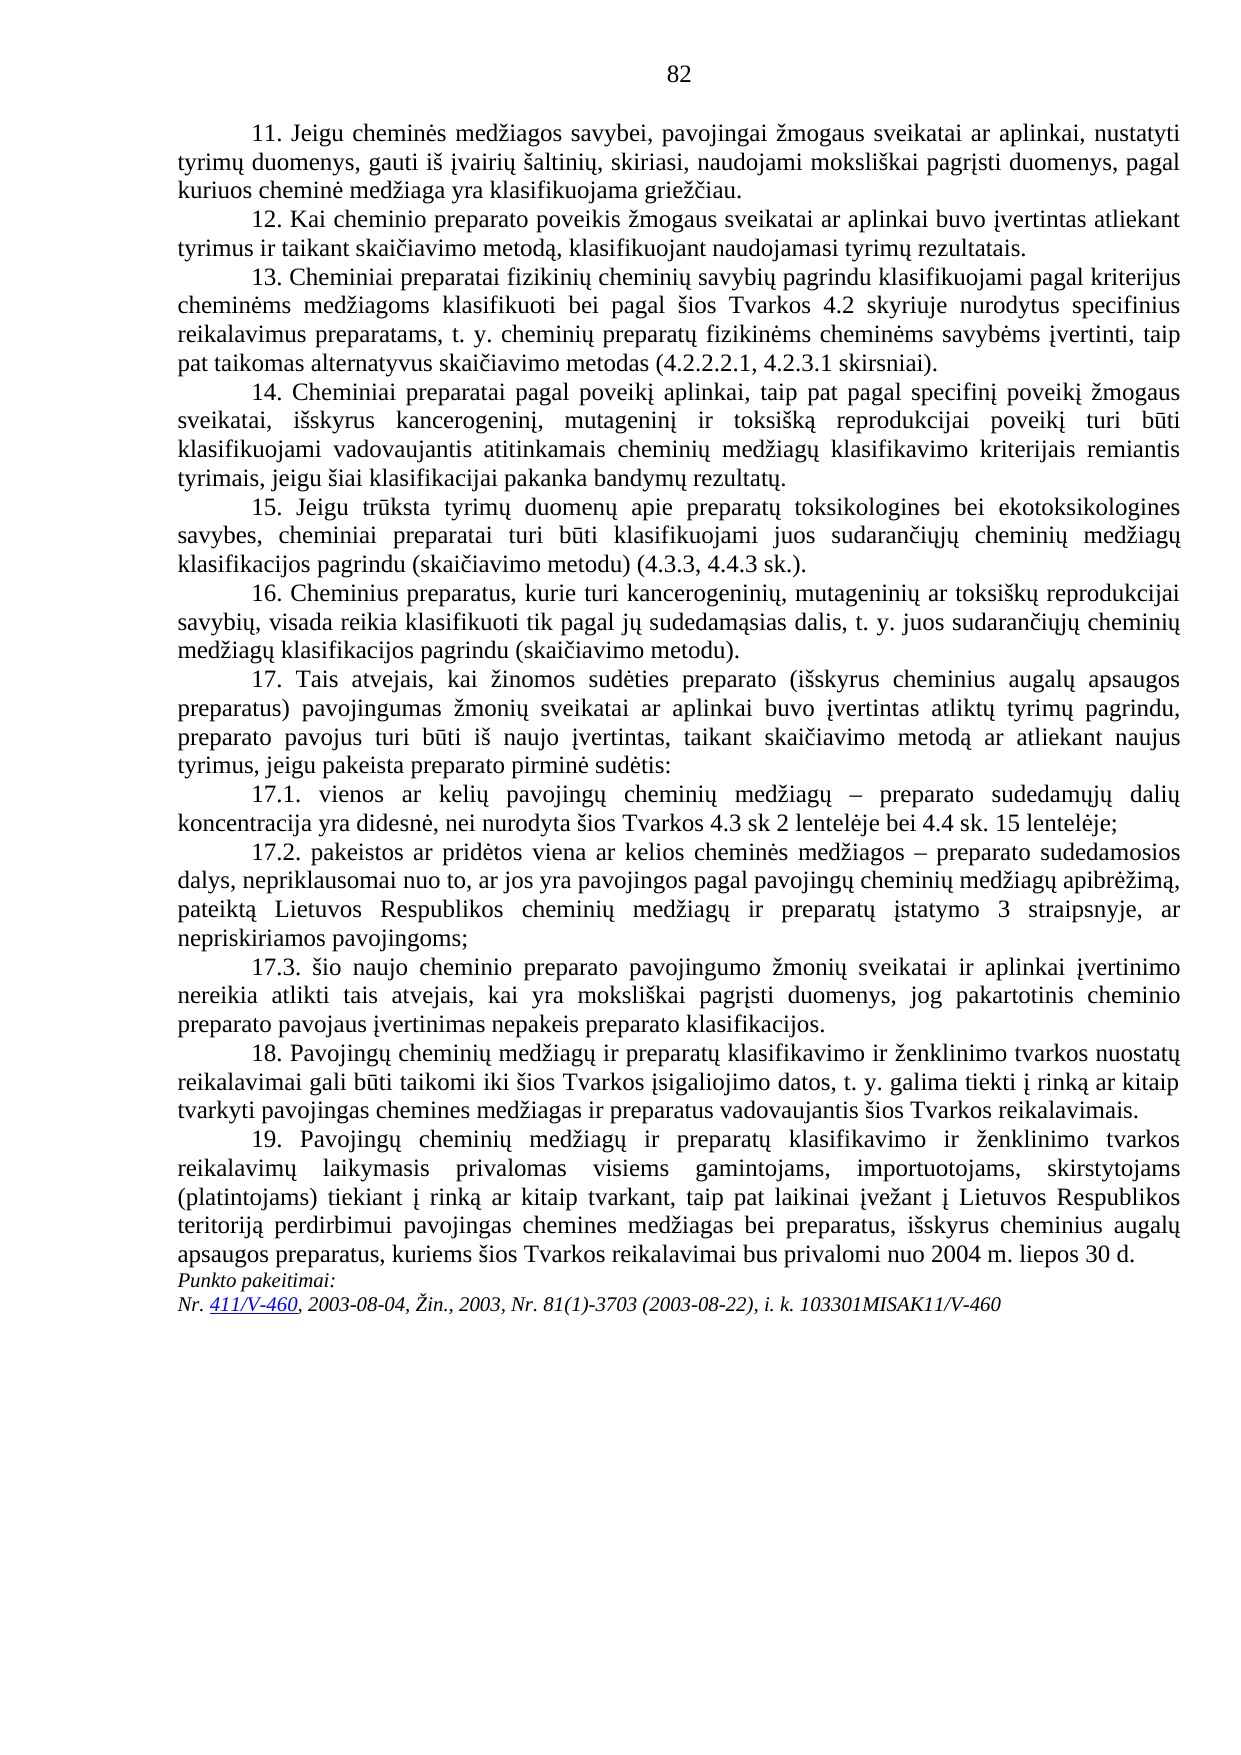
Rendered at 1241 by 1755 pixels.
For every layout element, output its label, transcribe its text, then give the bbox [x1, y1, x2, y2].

text Nr. 411/V-460, 2003-08-04, Žin., 2003, Nr. 81(1)-3703 (2003-08-22), i. k. 103301MISAK11/V-460 [177, 1292, 1181, 1316]
text 17.3. šio naujo cheminio preparato pavojingumo žmonių sveikatai ir aplinkai įvertinimo nereikia atlikti tais atvejais, kai yra moksliškai pagrįsti duomenys, jog pakartotinis cheminio preparato pavojaus įvertinimas nepakeis preparato klasifikacijos. [177, 952, 1181, 1038]
text 17.1. vienos ar kelių pavojingų cheminių medžiagų – preparato sudedamųjų dalių koncentracija yra didesnė, nei nurodyta šios Tvarkos 4.3 sk 2 lentelėje bei 4.4 sk. 15 lentelėje; [177, 779, 1181, 837]
text Punkto pakeitimai: [177, 1268, 1181, 1292]
text 12. Kai cheminio preparato poveikis žmogaus sveikatai ar aplinkai buvo įvertintas atliekant tyrimus ir taikant skaičiavimo metodą, klasifikuojant naudojamasi tyrimų rezultatais. [177, 204, 1181, 262]
text 11. Jeigu cheminės medžiagos savybei, pavojingai žmogaus sveikatai ar aplinkai, nustatyti tyrimų duomenys, gauti iš įvairių šaltinių, skiriasi, naudojami moksliškai pagrįsti duomenys, pagal kuriuos cheminė medžiaga yra klasifikuojama griežčiau. [177, 118, 1181, 204]
text 13. Cheminiai preparatai fizikinių cheminių savybių pagrindu klasifikuojami pagal kriterijus cheminėms medžiagoms klasifikuoti bei pagal šios Tvarkos 4.2 skyriuje nurodytus specifinius reikalavimus preparatams, t. y. cheminių preparatų fizikinėms cheminėms savybėms įvertinti, taip pat taikomas alternatyvus skaičiavimo metodas (4.2.2.2.1, 4.2.3.1 skirsniai). [177, 262, 1181, 377]
text 18. Pavojingų cheminių medžiagų ir preparatų klasifikavimo ir ženklinimo tvarkos nuostatų reikalavimai gali būti taikomi iki šios Tvarkos įsigaliojimo datos, t. y. galima tiekti į rinką ar kitaip tvarkyti pavojingas chemines medžiagas ir preparatus vadovaujantis šios Tvarkos reikalavimais. [177, 1038, 1181, 1124]
text 14. Cheminiai preparatai pagal poveikį aplinkai, taip pat pagal specifinį poveikį žmogaus sveikatai, išskyrus kancerogeninį, mutageninį ir toksišką reprodukcijai poveikį turi būti klasifikuojami vadovaujantis atitinkamais cheminių medžiagų klasifikavimo kriterijais remiantis tyrimais, jeigu šiai klasifikacijai pakanka bandymų rezultatų. [177, 377, 1181, 492]
text 19. Pavojingų cheminių medžiagų ir preparatų klasifikavimo ir ženklinimo tvarkos reikalavimų laikymasis privalomas visiems gamintojams, importuotojams, skirstytojams (platintojams) tiekiant į rinką ar kitaip tvarkant, taip pat laikinai įvežant į Lietuvos Respublikos teritoriją perdirbimui pavojingas chemines medžiagas bei preparatus, išskyrus cheminius augalų apsaugos preparatus, kuriems šios Tvarkos reikalavimai bus privalomi nuo 2004 m. liepos 30 d. [177, 1124, 1181, 1268]
text 17.2. pakeistos ar pridėtos viena ar kelios cheminės medžiagos – preparato sudedamosios dalys, nepriklausomai nuo to, ar jos yra pavojingos pagal pavojingų cheminių medžiagų apibrėžimą, pateiktą Lietuvos Respublikos cheminių medžiagų ir preparatų įstatymo 3 straipsnyje, ar nepriskiriamos pavojingoms; [177, 837, 1181, 952]
text 16. Cheminius preparatus, kurie turi kancerogeninių, mutageninių ar toksiškų reprodukcijai savybių, visada reikia klasifikuoti tik pagal jų sudedamąsias dalis, t. y. juos sudarančiųjų cheminių medžiagų klasifikacijos pagrindu (skaičiavimo metodu). [177, 578, 1181, 664]
text 17. Tais atvejais, kai žinomos sudėties preparato (išskyrus cheminius augalų apsaugos preparatus) pavojingumas žmonių sveikatai ar aplinkai buvo įvertintas atliktų tyrimų pagrindu, preparato pavojus turi būti iš naujo įvertintas, taikant skaičiavimo metodą ar atliekant naujus tyrimus, jeigu pakeista preparato pirminė sudėtis: [177, 664, 1181, 779]
text 15. Jeigu trūksta tyrimų duomenų apie preparatų toksikologines bei ekotoksikologines savybes, cheminiai preparatai turi būti klasifikuojami juos sudarančiųjų cheminių medžiagų klasifikacijos pagrindu (skaičiavimo metodu) (4.3.3, 4.4.3 sk.). [177, 492, 1181, 578]
